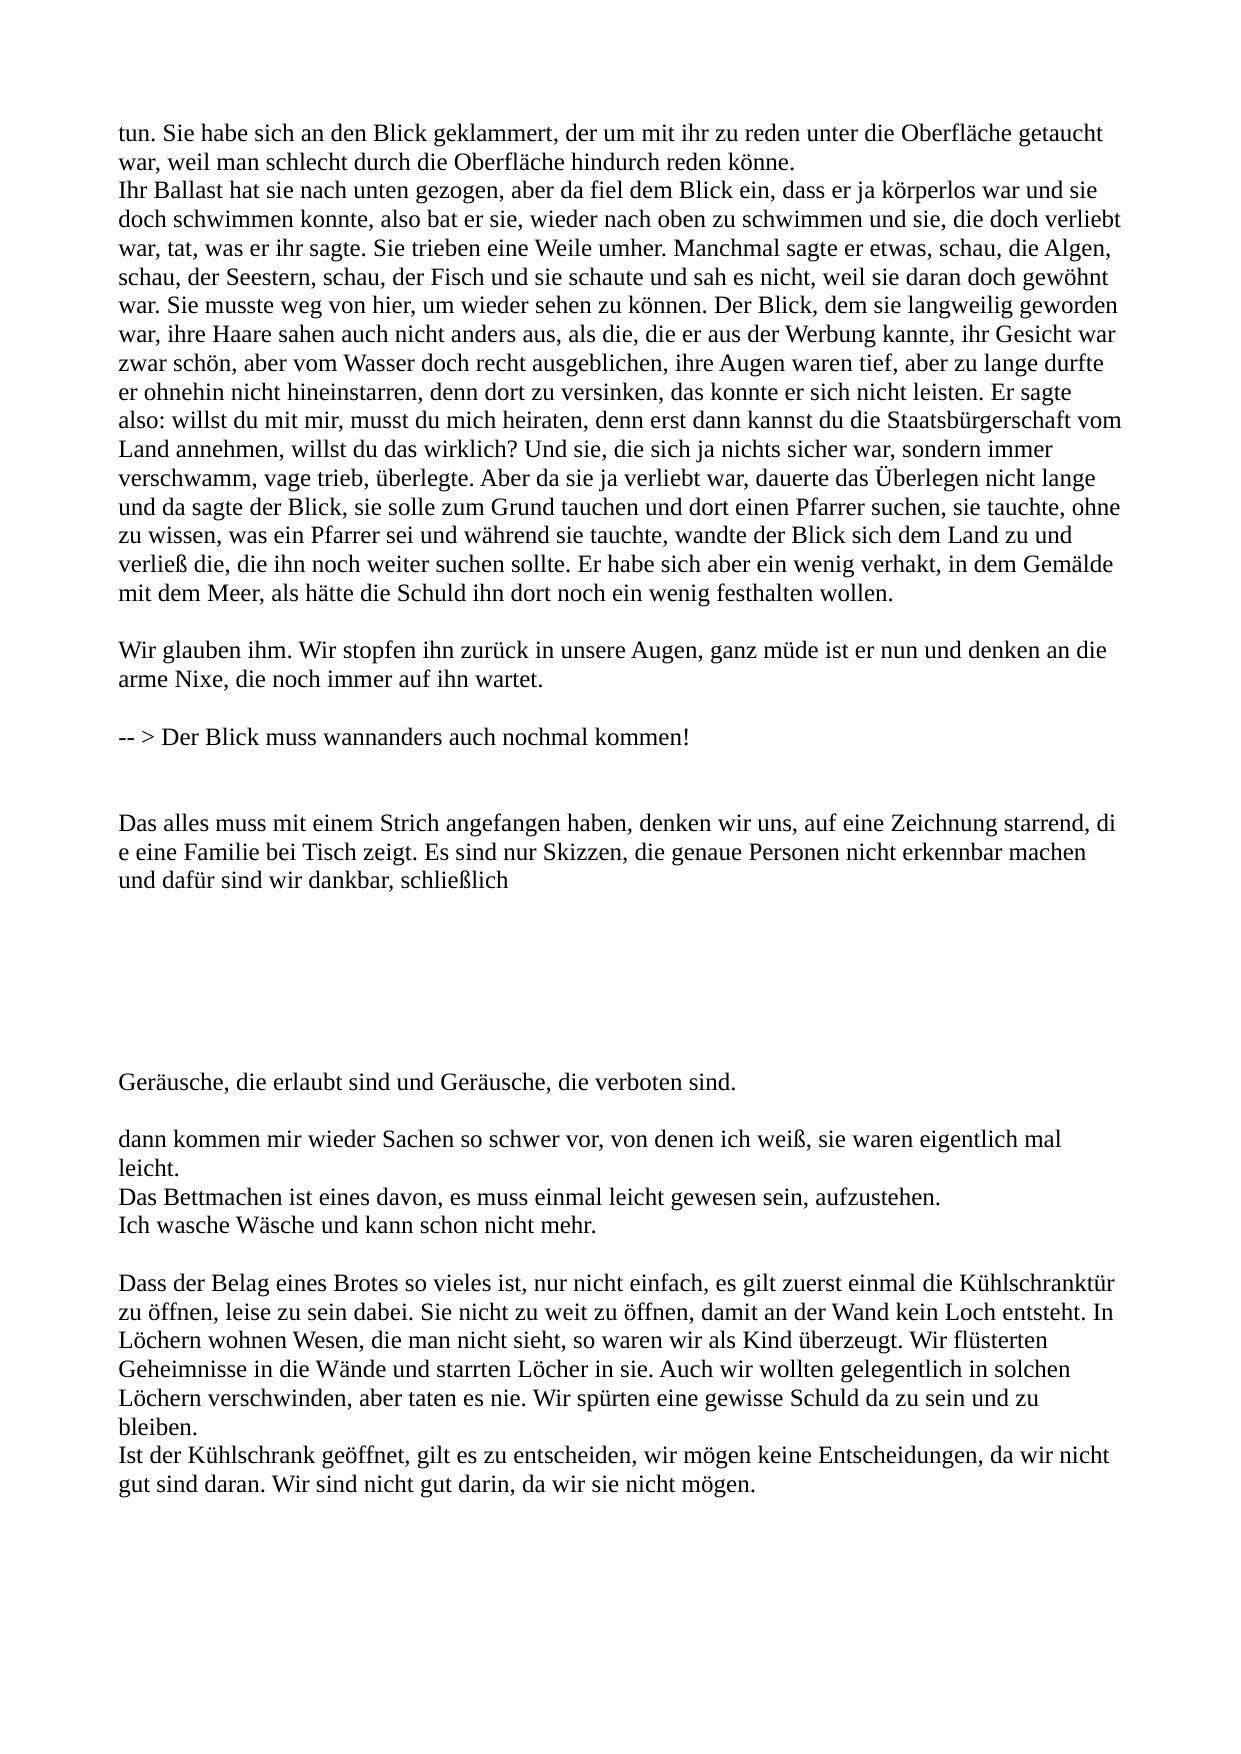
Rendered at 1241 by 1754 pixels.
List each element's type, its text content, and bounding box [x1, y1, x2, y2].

text Das alles muss mit einem Strich angefangen haben, denken wir uns, auf eine Zeichnung starrend, di e eine Familie bei Tisch zeigt. Es sind nur Skizzen, die genaue Personen nicht erkennbar machen und dafür sind wir dankbar, schließlich [118, 808, 1122, 894]
text dann kommen mir wieder Sachen so schwer vor, von denen ich weiß, sie waren eigentlich mal leicht. [118, 1124, 1122, 1182]
text tun. Sie habe sich an den Blick geklammert, der um mit ihr zu reden unter die Oberfläche getaucht war, weil man schlecht durch die Oberfläche hindurch reden könne. [118, 118, 1122, 176]
text Das Bettmachen ist eines davon, es muss einmal leicht gewesen sein, aufzustehen. [118, 1182, 1122, 1211]
text Dass der Belag eines Brotes so vieles ist, nur nicht einfach, es gilt zuerst einmal die Kühlschranktür zu öffnen, leise zu sein dabei. Sie nicht zu weit zu öffnen, damit an der Wand kein Loch entsteht. In Löchern wohnen Wesen, die man nicht sieht, so waren wir als Kind überzeugt. Wir flüsterten Geheimnisse in die Wände und starrten Löcher in sie. Auch wir wollten gelegentlich in solchen Löchern verschwinden, aber taten es nie. Wir spürten eine gewisse Schuld da zu sein und zu bleiben. [118, 1268, 1122, 1441]
text Ihr Ballast hat sie nach unten gezogen, aber da fiel dem Blick ein, dass er ja körperlos war und sie doch schwimmen konnte, also bat er sie, wieder nach oben zu schwimmen und sie, die doch verliebt war, tat, was er ihr sagte. Sie trieben eine Weile umher. Manchmal sagte er etwas, schau, die Algen, schau, der Seestern, schau, der Fisch und sie schaute und sah es nicht, weil sie daran doch gewöhnt war. Sie musste weg von hier, um wieder sehen zu können. Der Blick, dem sie langweilig geworden war, ihre Haare sahen auch nicht anders aus, als die, die er aus der Werbung kannte, ihr Gesicht war zwar schön, aber vom Wasser doch recht ausgeblichen, ihre Augen waren tief, aber zu lange durfte er ohnehin nicht hineinstarren, denn dort zu versinken, das konnte er sich nicht leisten. Er sagte also: willst du mit mir, musst du mich heiraten, denn erst dann kannst du die Staatsbürgerschaft vom Land annehmen, willst du das wirklich? Und sie, die sich ja nichts sicher war, sondern immer verschwamm, vage trieb, überlegte. Aber da sie ja verliebt war, dauerte das Überlegen nicht lange und da sagte der Blick, sie solle zum Grund tauchen und dort einen Pfarrer suchen, sie tauchte, ohne zu wissen, was ein Pfarrer sei und während sie tauchte, wandte der Blick sich dem Land zu und verließ die, die ihn noch weiter suchen sollte. Er habe sich aber ein wenig verhakt, in dem Gemälde mit dem Meer, als hätte die Schuld ihn dort noch ein wenig festhalten wollen. [118, 176, 1122, 607]
text Geräusche, die erlaubt sind und Geräusche, die verboten sind. [118, 1067, 1122, 1096]
text -- > Der Blick muss wannanders auch nochmal kommen! [118, 722, 1122, 751]
text Ist der Kühlschrank geöffnet, gilt es zu entscheiden, wir mögen keine Entscheidungen, da wir nicht gut sind daran. Wir sind nicht gut darin, da wir sie nicht mögen. [118, 1441, 1122, 1498]
text Ich wasche Wäsche und kann schon nicht mehr. [118, 1211, 1122, 1239]
text Wir glauben ihm. Wir stopfen ihn zurück in unsere Augen, ganz müde ist er nun und denken an die arme Nixe, die noch immer auf ihn wartet. [118, 636, 1122, 693]
